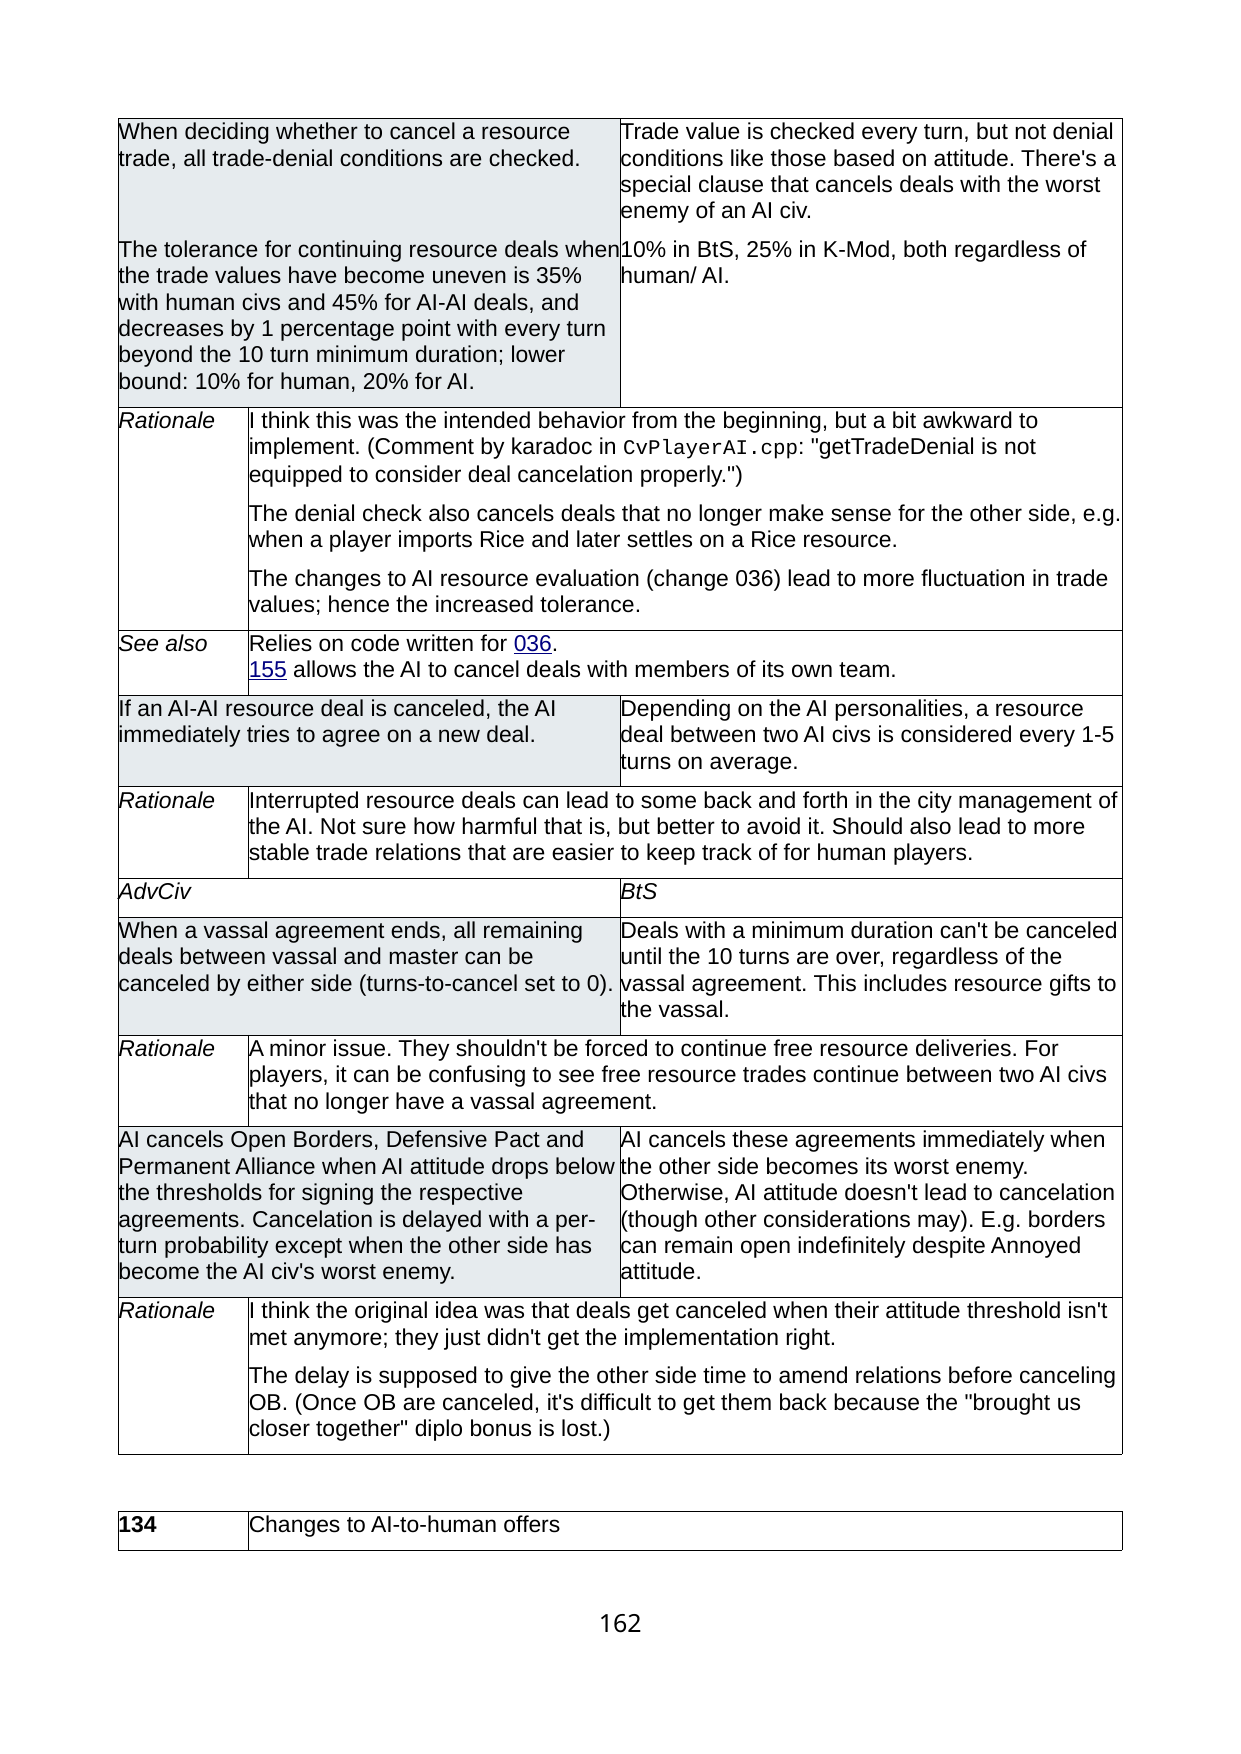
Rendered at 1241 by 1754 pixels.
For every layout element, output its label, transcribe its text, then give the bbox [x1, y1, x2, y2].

table_cell Rationale [119, 787, 248, 878]
table_cell Rationale [119, 408, 248, 630]
table_cell Depending on the AI personalities, a resource deal between two AI civs is considered every 1-5 turns on average. [621, 696, 1122, 786]
table_cell AdvCiv [119, 879, 620, 917]
table_cell When a vassal agreement ends, all remaining deals between vassal and master can be canceled by either side (turns-to-cancel set to 0). [119, 918, 620, 1035]
table_cell I think this was the intended behavior from the beginning, but a bit awkward to implement. (Comment by karadoc in CvPlayerAI.cpp: "getTradeDenial is not equipped to consider deal cancelation properly.") The denial check also cancels deals that no longer make sense for the other side, e.g. when a player imports Rice and later settles on a Rice resource. The changes to AI resource evaluation (change 036) lead to more fluctuation in trade values; hence the increased tolerance. [249, 408, 1122, 630]
table_cell Interrupted resource deals can lead to some back and forth in the city management of the AI. Not sure how harmful that is, but better to avoid it. Should also lead to more stable trade relations that are easier to keep track of for human players. [249, 787, 1122, 878]
table_header Changes to AI-to-human offers [249, 1512, 1122, 1550]
table_cell Rationale [119, 1298, 248, 1454]
table_cell A minor issue. They shouldn't be forced to continue free resource deliveries. For players, it can be confusing to see free resource trades continue between two AI civs that no longer have a vassal agreement. [249, 1036, 1122, 1126]
table_cell Trade value is checked every turn, but not denial conditions like those based on attitude. There's a special clause that cancels deals with the worst enemy of an AI civ. 10% in BtS, 25% in K‑Mod, both regardless of human/ AI. [621, 119, 1122, 407]
table_cell AI cancels Open Borders, Defensive Pact and Permanent Alliance when AI attitude drops below the thresholds for signing the respective agreements. Cancelation is delayed with a per-turn probability except when the other side has become the AI civ's worst enemy. [119, 1127, 620, 1297]
table_cell See also [119, 631, 248, 695]
table_cell Rationale [119, 1036, 248, 1126]
table_cell AI cancels these agreements immediately when the other side becomes its worst enemy. Otherwise, AI attitude doesn't lead to cancelation (though other considerations may). E.g. borders can remain open indefinitely despite Annoyed attitude. [621, 1127, 1122, 1297]
table_cell If an AI-AI resource deal is canceled, the AI immediately tries to agree on a new deal. [119, 696, 620, 786]
table_header 134 [119, 1512, 248, 1550]
table_cell BtS [621, 879, 1122, 917]
table_cell When deciding whether to cancel a resource trade, all trade-denial conditions are checked. The tolerance for continuing resource deals when the trade values have become uneven is 35% with human civs and 45% for AI-AI deals, and decreases by 1 percentage point with every turn beyond the 10 turn minimum duration; lower bound: 10% for human, 20% for AI. [119, 119, 620, 407]
table_cell I think the original idea was that deals get canceled when their attitude threshold isn't met anymore; they just didn't get the implementation right. The delay is supposed to give the other side time to amend relations before canceling OB. (Once OB are canceled, it's difficult to get them back because the "brought us closer together" diplo bonus is lost.) [249, 1298, 1122, 1454]
table_cell Deals with a minimum duration can't be canceled until the 10 turns are over, regardless of the vassal agreement. This includes resource gifts to the vassal. [621, 918, 1122, 1035]
table_cell Relies on code written for 036. 155 allows the AI to cancel deals with members of its own team. [249, 631, 1122, 695]
